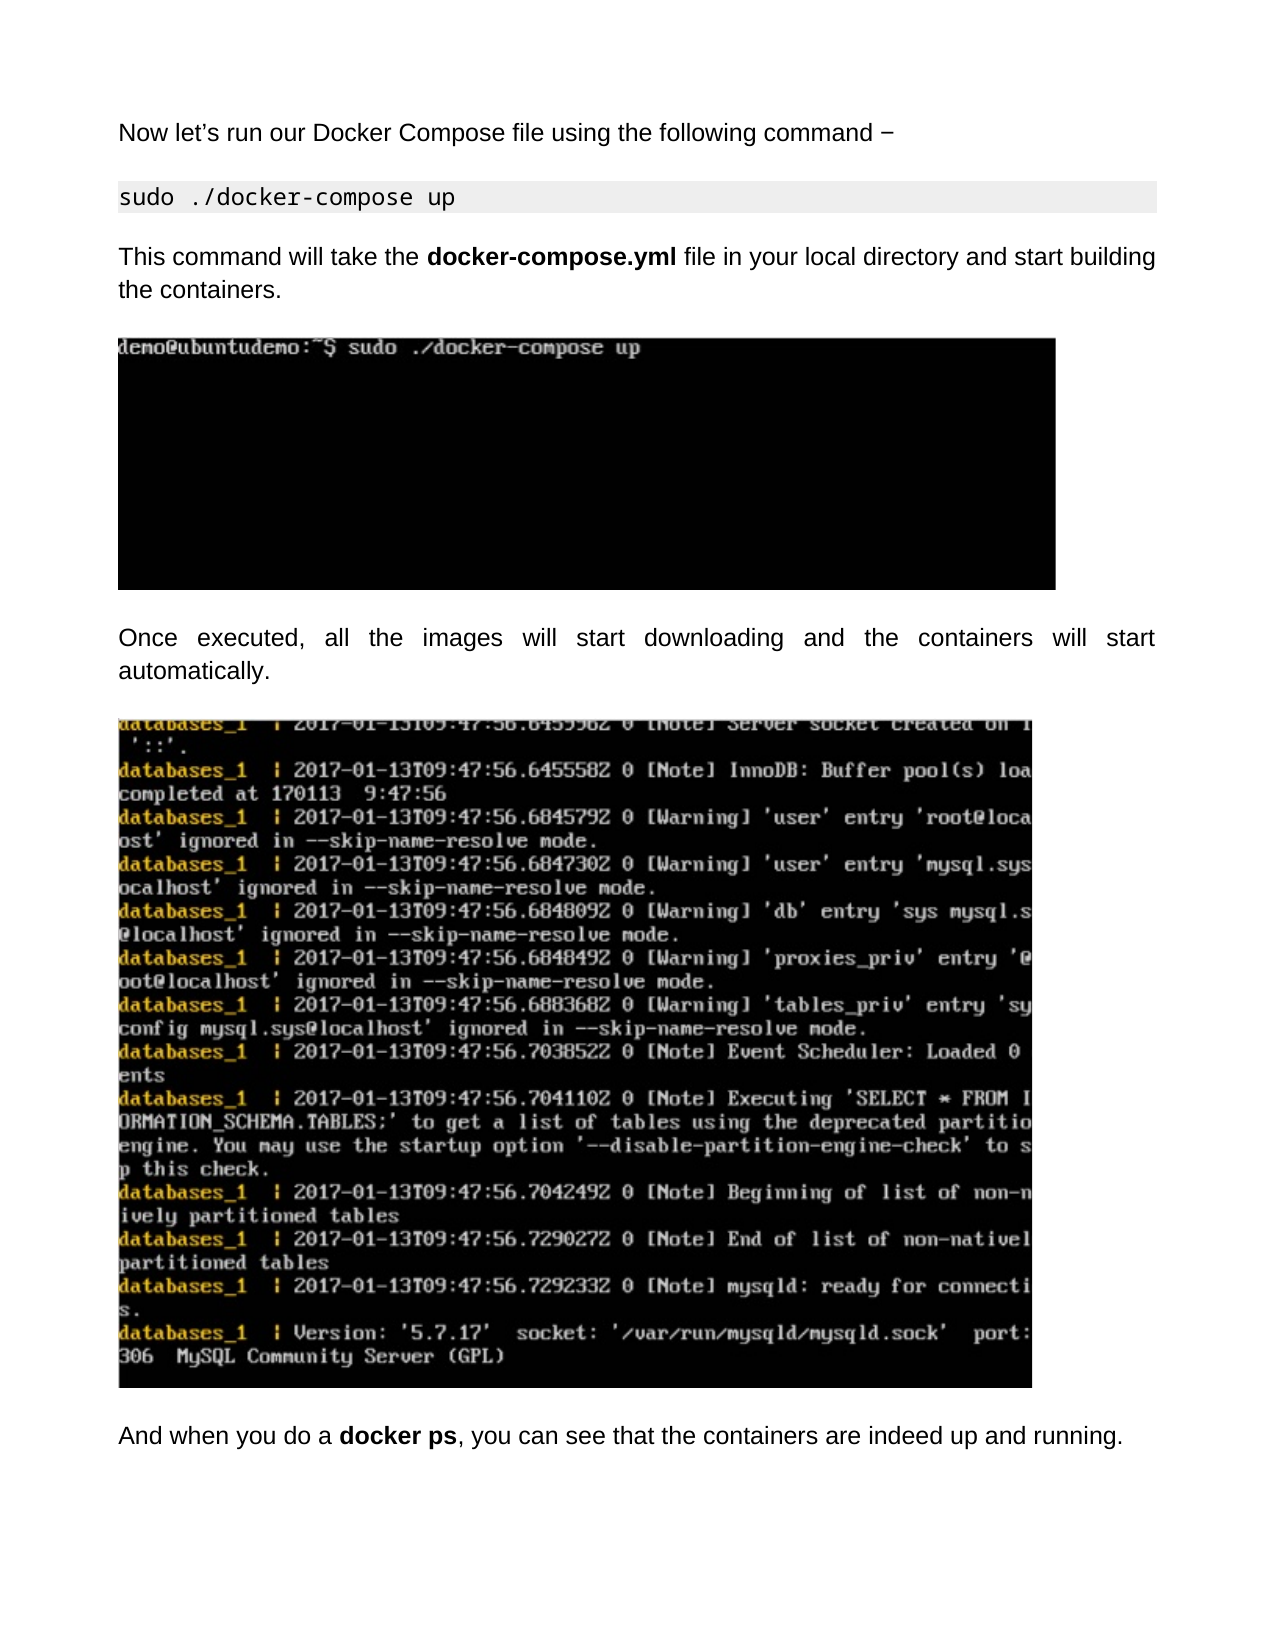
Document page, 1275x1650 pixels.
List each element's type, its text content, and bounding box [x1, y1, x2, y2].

text Once executed, all the images will start downloading and the containers will start automatically. [118, 623, 1157, 685]
picture [118, 337, 1056, 590]
text Now let’s run our Docker Compose file using the following command − [118, 118, 1157, 147]
text sudo ./docker-compose up [118, 181, 1157, 213]
text This command will take the docker-compose.yml file in your local directory and start building the containers. [118, 242, 1157, 304]
text And when you do a docker ps, you can see that the containers are indeed up and running. [118, 1421, 1157, 1450]
picture [118, 718, 1033, 1388]
